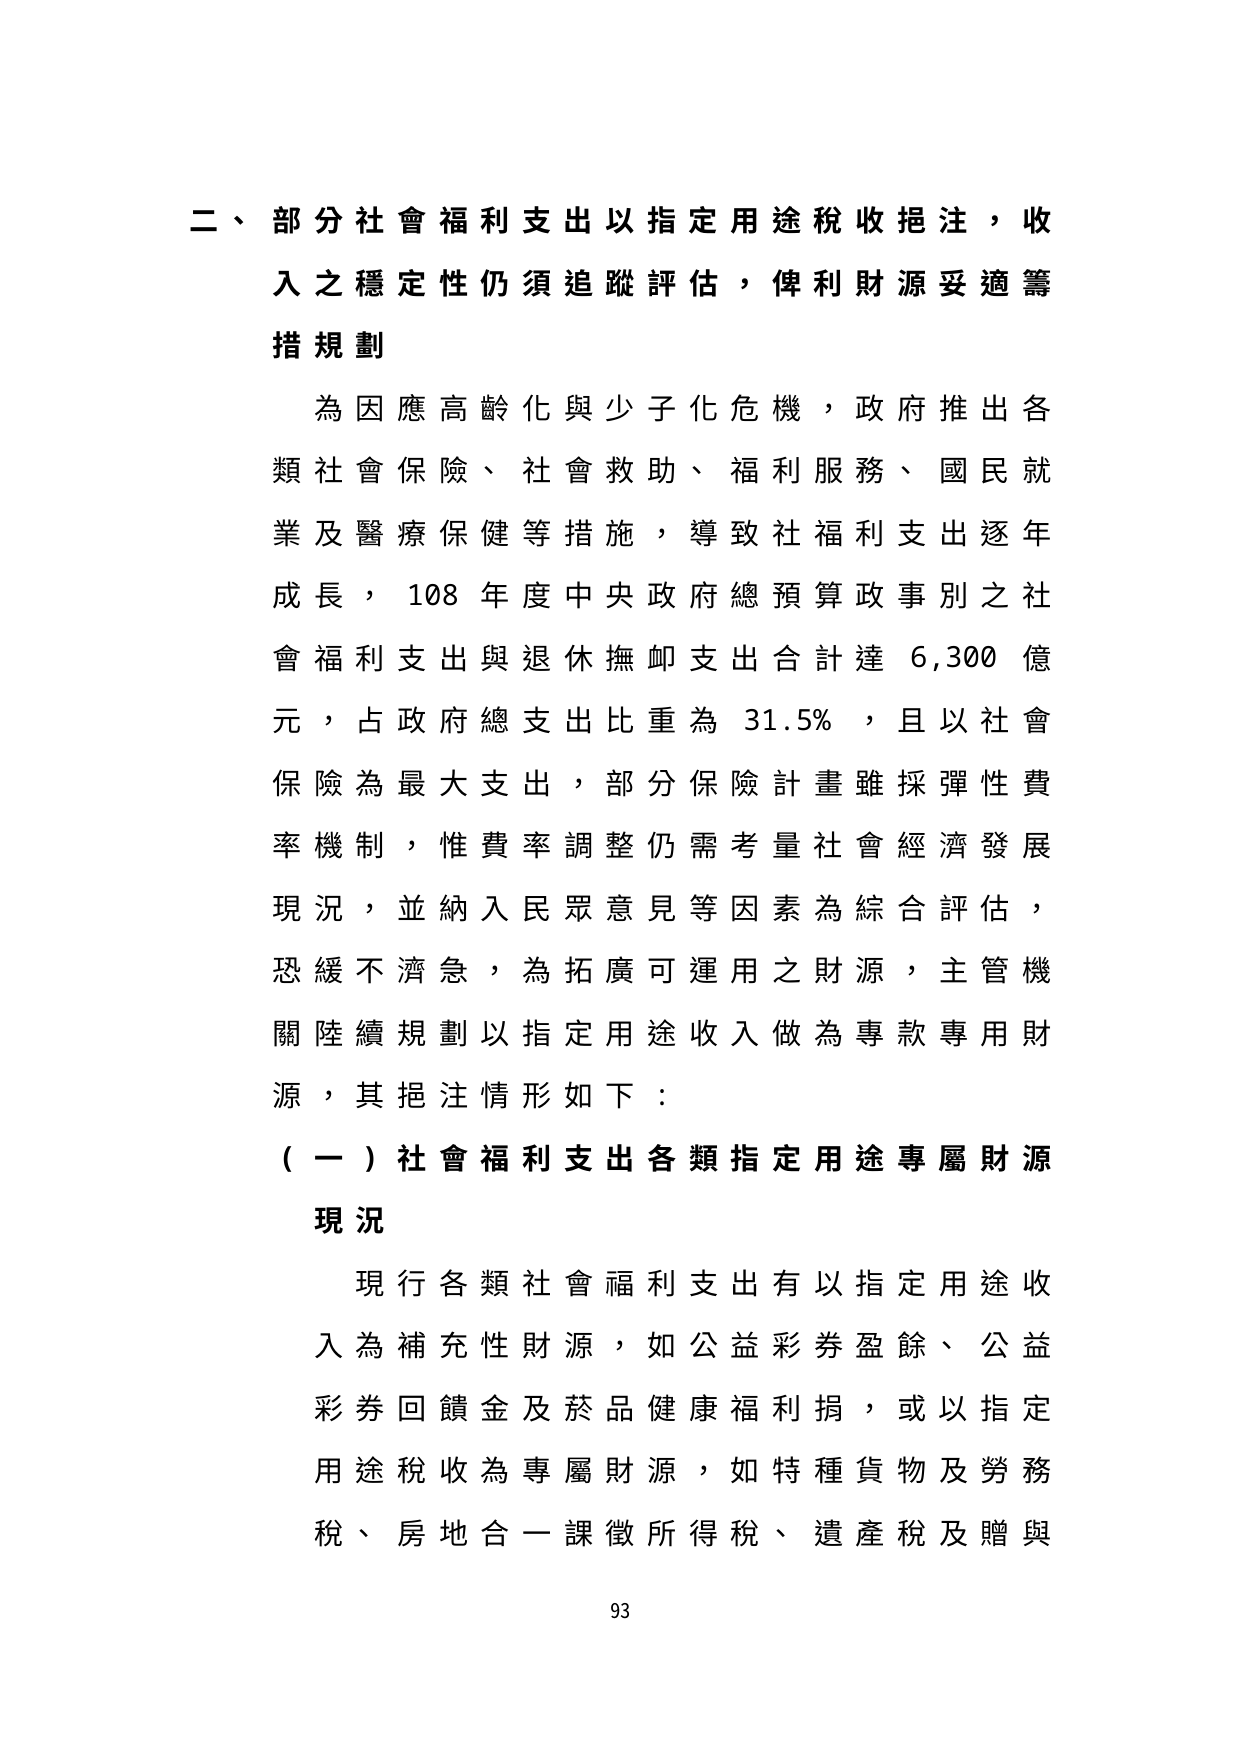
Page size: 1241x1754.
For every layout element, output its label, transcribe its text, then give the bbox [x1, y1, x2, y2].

text 二、部分社會福利支出以指定用途稅收挹注，收入之穩定性仍須追蹤評估，俾利財源妥適籌措規劃 [183, 177, 1058, 365]
text (一)社會福利支出各類指定用途專屬財源現況 [242, 1115, 1058, 1240]
text 為因應高齡化與少子化危機，政府推出各類社會保險、社會救助、福利服務、國民就業及醫療保健等措施，導致社福利支出逐年成長，108年度中央政府總預算政事別之社會福利支出與退休撫卹支出合計達6,300億元，占政府總支出比重為31.5%，且以社會保險為最大支出，部分保險計畫雖採彈性費率機制，惟費率調整仍需考量社會經濟發展現況，並納入民眾意見等因素為綜合評估，恐緩不濟急，為拓廣可運用之財源，主管機關陸續規劃以指定用途收入做為專款專用財源，其挹注情形如下: [242, 365, 1058, 1115]
text 現行各類社會福利支出有以指定用途收入為補充性財源，如公益彩券盈餘、公益彩券回饋金及菸品健康福利捐，或以指定用途稅收為專屬財源，如特種貨物及勞務稅、房地合一課徵所得稅、遺產稅及贈與 [271, 1240, 1058, 1552]
